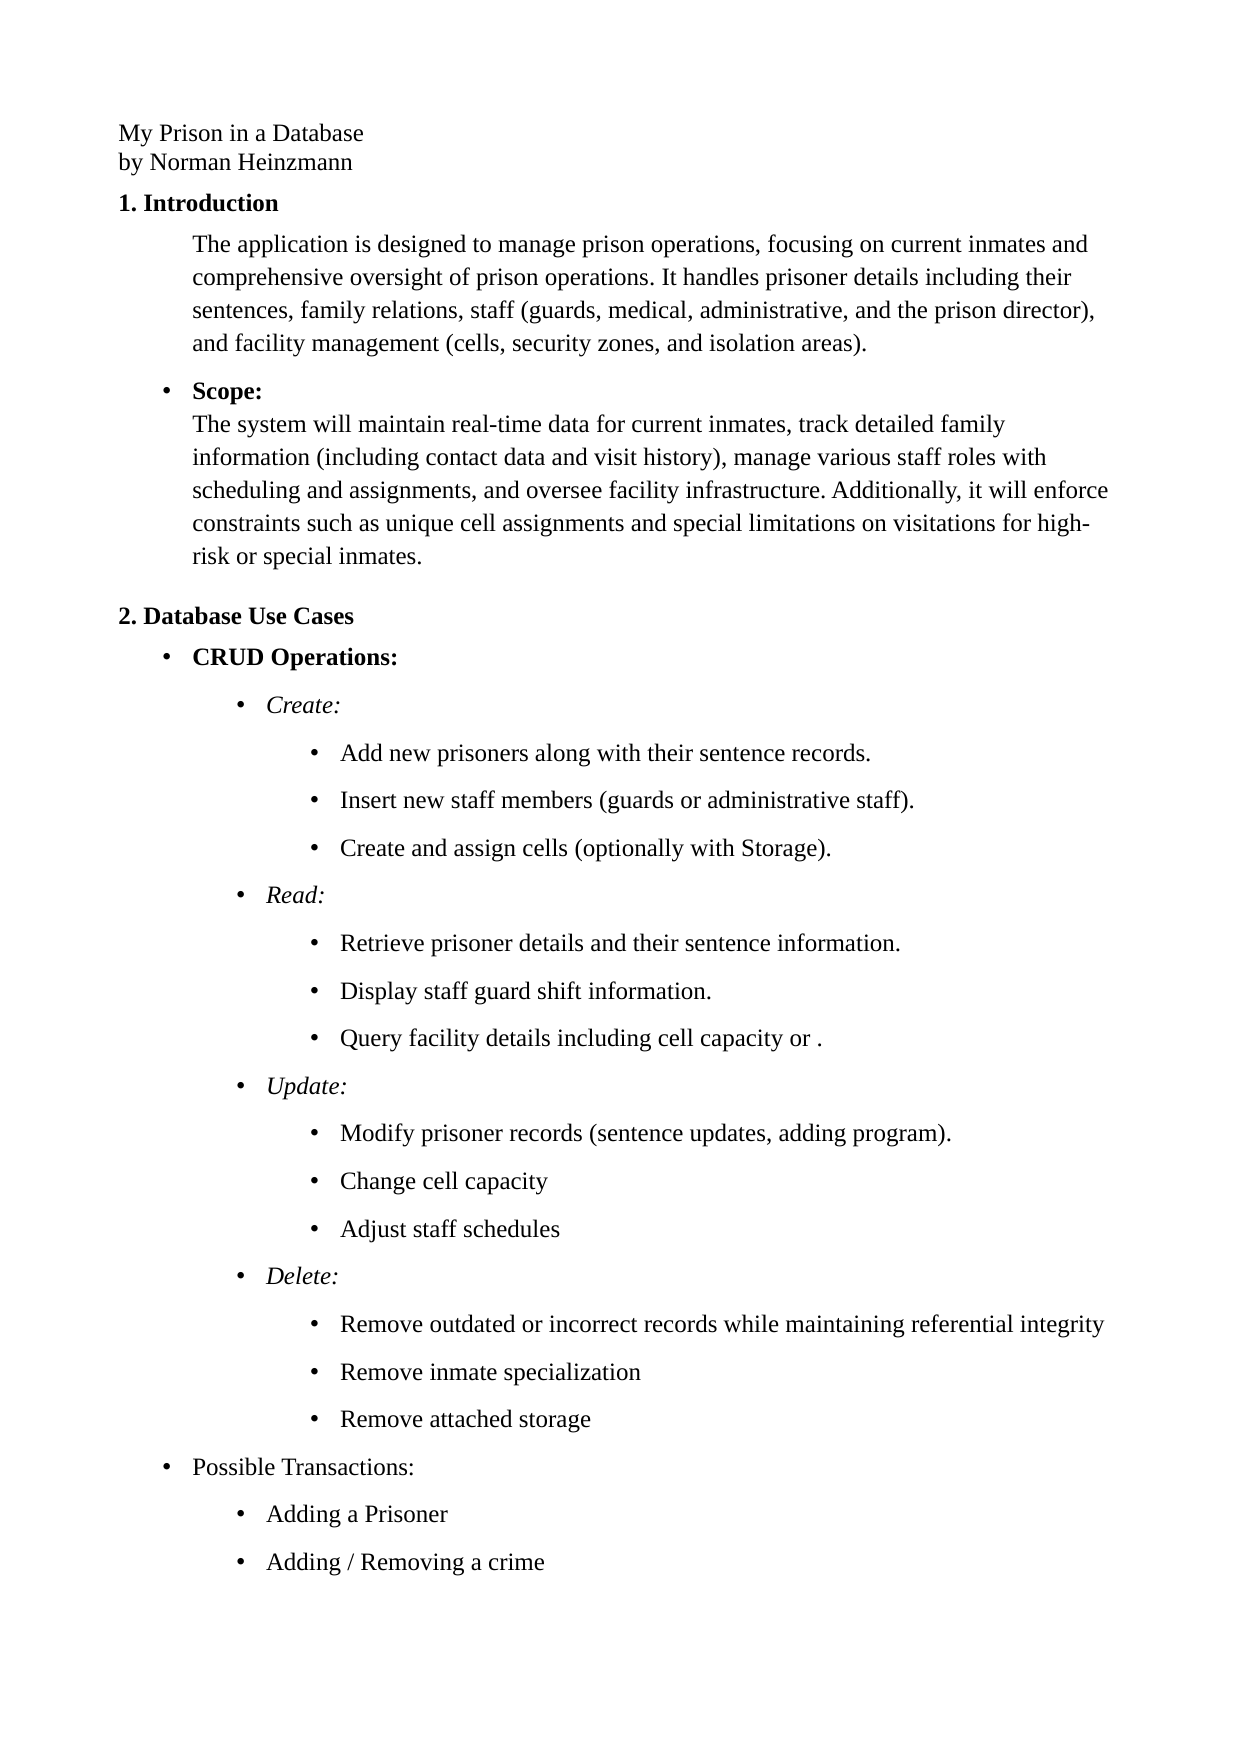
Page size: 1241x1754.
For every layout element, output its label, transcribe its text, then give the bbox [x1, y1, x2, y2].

list Update: [236, 1071, 1122, 1100]
list Query facility details including cell capacity or . [310, 1023, 1122, 1052]
list Adding / Removing a crime [236, 1547, 1122, 1576]
list Create and assign cells (optionally with Storage). [310, 833, 1122, 862]
text My Prison in a Database [118, 118, 1122, 147]
subtitle 1. Introduction [118, 188, 1122, 217]
list Scope: The system will maintain real-time data for current inmates, track detailed family information (including contact data and visit history), manage various staff roles with scheduling and assignments, and oversee facility infrastructure. Additionally, it will enforce constraints such as unique cell assignments and special limitations on visitations for high-risk or special inmates. [162, 376, 1122, 570]
text by Norman Heinzmann [118, 147, 1122, 176]
list Retrieve prisoner details and their sentence information. [310, 928, 1122, 957]
list CRUD Operations: [162, 642, 1122, 671]
list Delete: [236, 1261, 1122, 1290]
list Remove outdated or incorrect records while maintaining referential integrity [310, 1309, 1122, 1338]
list Adding a Prisoner [236, 1499, 1122, 1528]
list Add new prisoners along with their sentence records. [310, 738, 1122, 766]
list Change cell capacity [310, 1166, 1122, 1195]
list Display staff guard shift information. [310, 976, 1122, 1004]
list Remove attached storage [310, 1404, 1122, 1433]
subtitle 2. Database Use Cases [118, 601, 1122, 630]
list Read: [236, 881, 1122, 909]
list Create: [236, 690, 1122, 719]
list The application is designed to manage prison operations, focusing on current inmates and comprehensive oversight of prison operations. It handles prisoner details including their sentences, family relations, staff (guards, medical, administrative, and the prison director), and facility management (cells, security zones, and isolation areas). [162, 229, 1122, 357]
list Remove inmate specialization [310, 1357, 1122, 1385]
list Possible Transactions: [162, 1452, 1122, 1481]
list Adjust staff schedules [310, 1214, 1122, 1242]
list Insert new staff members (guards or administrative staff). [310, 785, 1122, 814]
list Modify prisoner records (sentence updates, adding program). [310, 1118, 1122, 1147]
